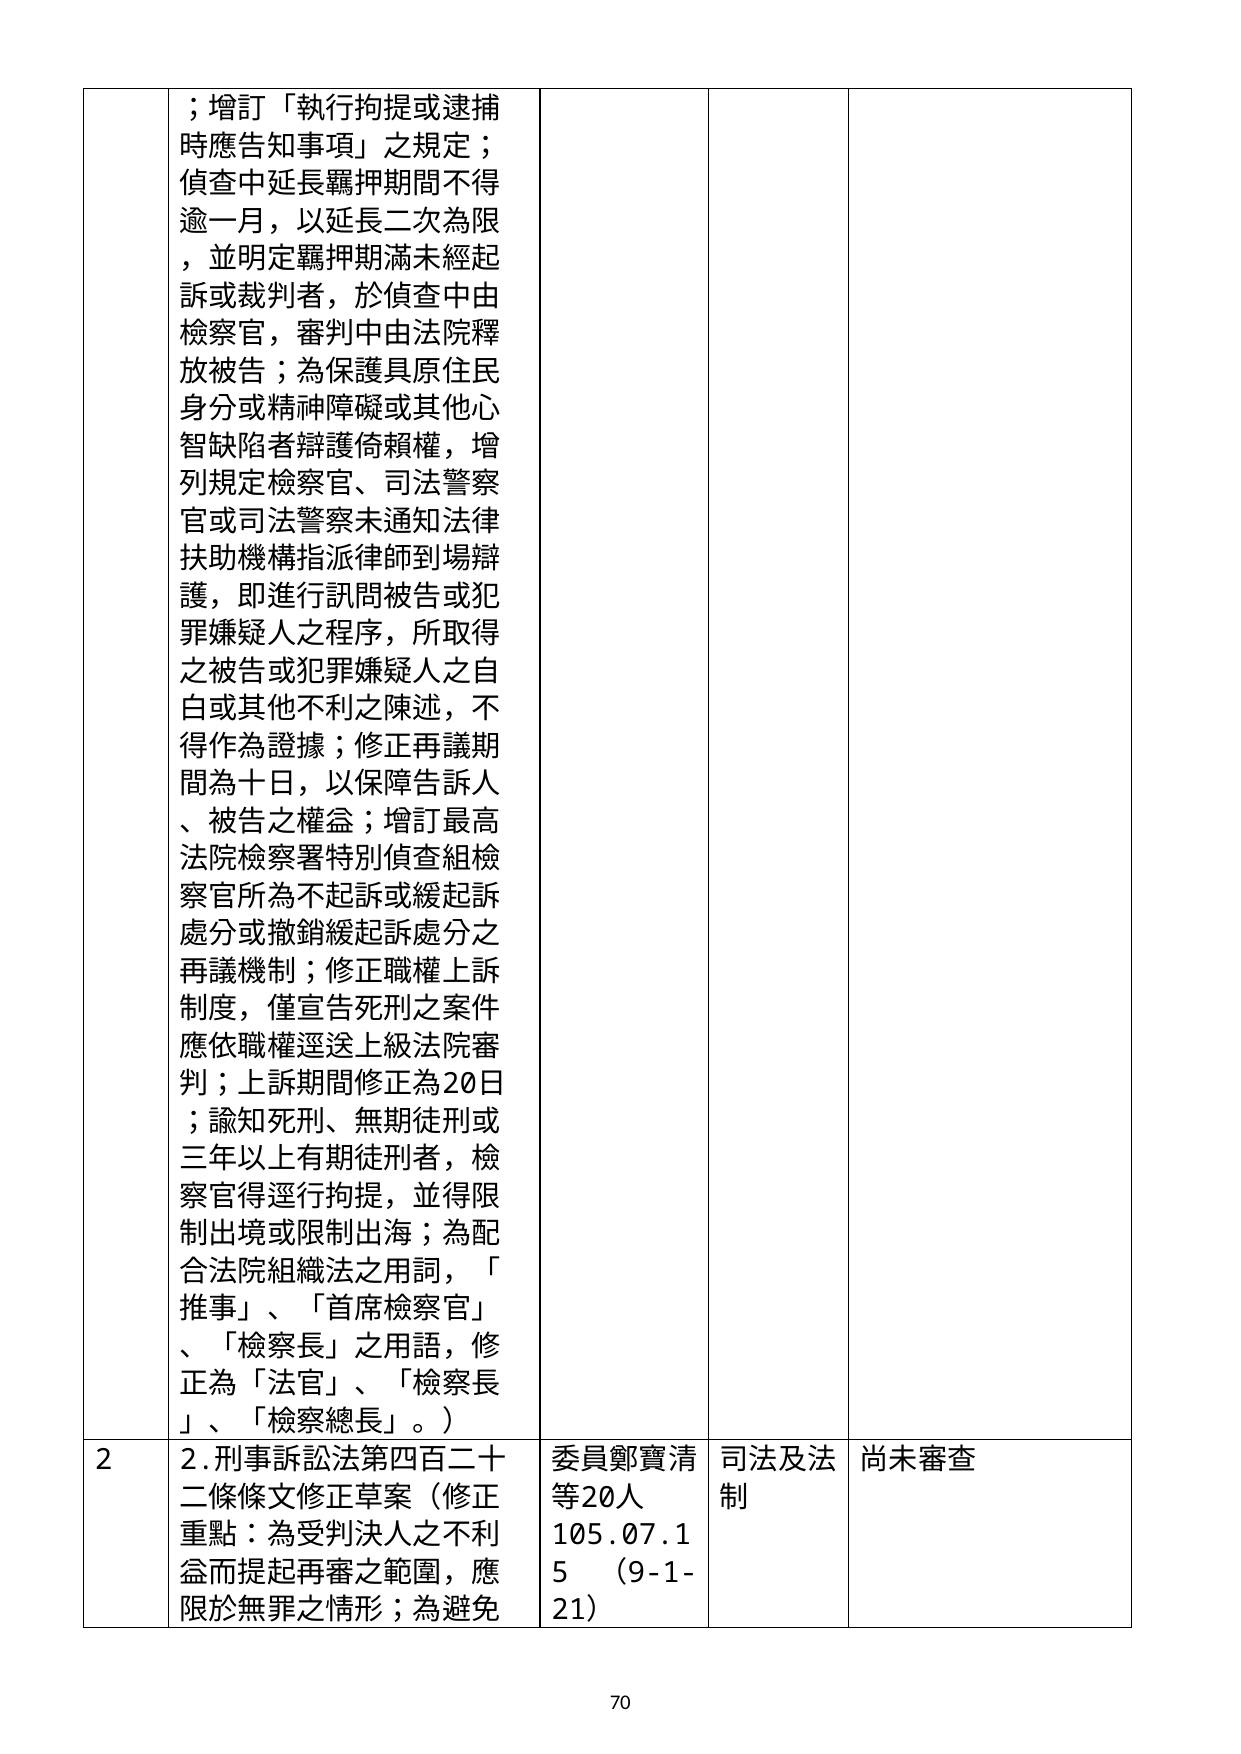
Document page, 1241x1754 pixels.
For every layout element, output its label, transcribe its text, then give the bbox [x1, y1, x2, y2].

table_cell ；增訂「執行拘提或逮捕時應告知事項」之規定；偵查中延長羈押期間不得逾一月，以延長二次為限，並明定羈押期滿未經起訴或裁判者，於偵查中由檢察官，審判中由法院釋放被告；為保護具原住民身分或精神障礙或其他心智缺陷者辯護倚賴權，增列規定檢察官、司法警察官或司法警察未通知法律扶助機構指派律師到場辯護，即進行訊問被告或犯罪嫌疑人之程序，所取得之被告或犯罪嫌疑人之自白或其他不利之陳述，不得作為證據；修正再議期間為十日，以保障告訴人、被告之權益；增訂最高法院檢察署特別偵查組檢察官所為不起訴或緩起訴處分或撤銷緩起訴處分之再議機制；修正職權上訴制度，僅宣告死刑之案件應依職權逕送上級法院審判；上訴期間修正為20日；諭知死刑、無期徒刑或三年以上有期徒刑者，檢察官得逕行拘提，並得限制出境或限制出海；為配合法院組織法之用詞，「推事」、「首席檢察官」、「檢察長」之用語，修正為「法官」、「檢察長」、「檢察總長」。） [169, 89, 539, 1439]
table_cell [709, 89, 848, 1439]
table_cell [541, 89, 708, 1439]
table_cell [84, 89, 168, 1439]
table_cell 2 [84, 1440, 168, 1627]
table_cell 尚未審查 [849, 1440, 1131, 1627]
table_cell 司法及法制 [709, 1440, 848, 1627]
table_cell [849, 89, 1131, 1439]
table_cell 2.刑事訴訟法第四百二十二條條文修正草案（修正重點：為受判決人之不利益而提起再審之範圍，應限於無罪之情形；為避免 [169, 1440, 539, 1627]
table_cell 委員鄭寶清等20人 105.07.15 （9-1-21） [541, 1440, 708, 1627]
